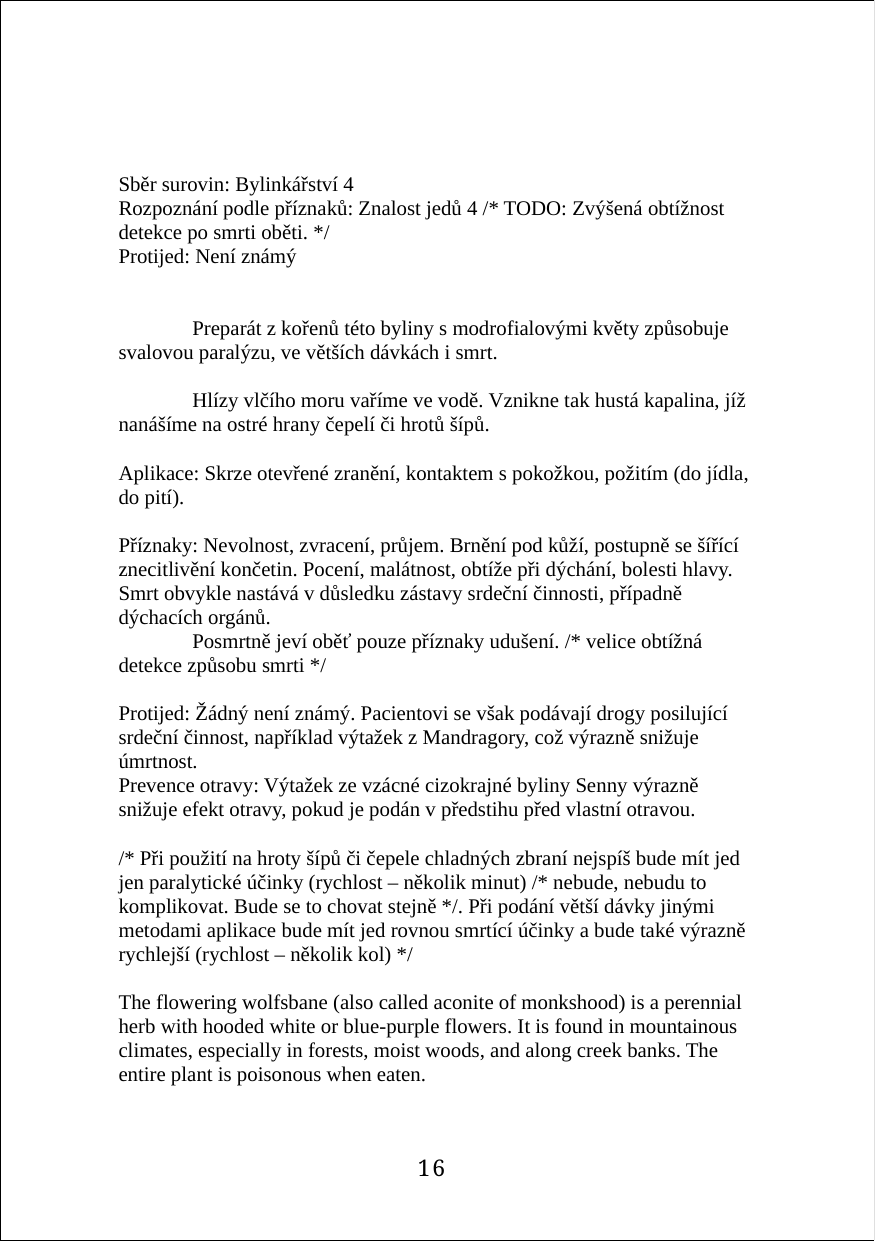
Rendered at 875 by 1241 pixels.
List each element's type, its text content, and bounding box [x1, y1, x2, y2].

text Hlízy vlčího moru vaříme ve vodě. Vznikne tak hustá kapalina, jíž nanášíme na ostré hrany čepelí či hrotů šípů. [118, 388, 756, 436]
text /* Při použití na hroty šípů či čepele chladných zbraní nejspíš bude mít jed jen paralytické účinky (rychlost – několik minut) /* nebude, nebudu to komplikovat. Bude se to chovat stejně */. Při podání větší dávky jinými metodami aplikace bude mít jed rovnou smrtící účinky a bude také výrazně rychlejší (rychlost – několik kol) */ [118, 846, 756, 966]
text Protijed: Není známý [118, 244, 756, 268]
text Příznaky: Nevolnost, zvracení, průjem. Brnění pod kůží, postupně se šířící znecitlivění končetin. Pocení, malátnost, obtíže při dýchání, bolesti hlavy. Smrt obvykle nastává v důsledku zástavy srdeční činnosti, případně dýchacích orgánů. [118, 533, 756, 629]
text The flowering wolfsbane (also called aconite of monkshood) is a perennial herb with hooded white or blue-purple flowers. It is found in mountainous climates, especially in forests, moist woods, and along creek banks. The entire plant is poisonous when eaten. [118, 990, 756, 1086]
text Rozpoznání podle příznaků: Znalost jedů 4 /* TODO: Zvýšená obtížnost detekce po smrti oběti. */ [118, 196, 756, 244]
text Aplikace: Skrze otevřené zranění, kontaktem s pokožkou, požitím (do jídla, do pití). [118, 461, 756, 509]
text Prevence otravy: Výtažek ze vzácné cizokrajné byliny Senny výrazně snižuje efekt otravy, pokud je podán v předstihu před vlastní otravou. [118, 773, 756, 821]
text Sběr surovin: Bylinkářství 4 [118, 172, 756, 196]
text Posmrtně jeví oběť pouze příznaky udušení. /* velice obtížná detekce způsobu smrti */ [118, 629, 756, 677]
text Preparát z kořenů této byliny s modrofialovými květy způsobuje svalovou paralýzu, ve větších dávkách i smrt. [118, 316, 756, 364]
text Protijed: Žádný není známý. Pacientovi se však podávají drogy posilující srdeční činnost, například výtažek z Mandragory, což výrazně snižuje úmrtnost. [118, 701, 756, 773]
